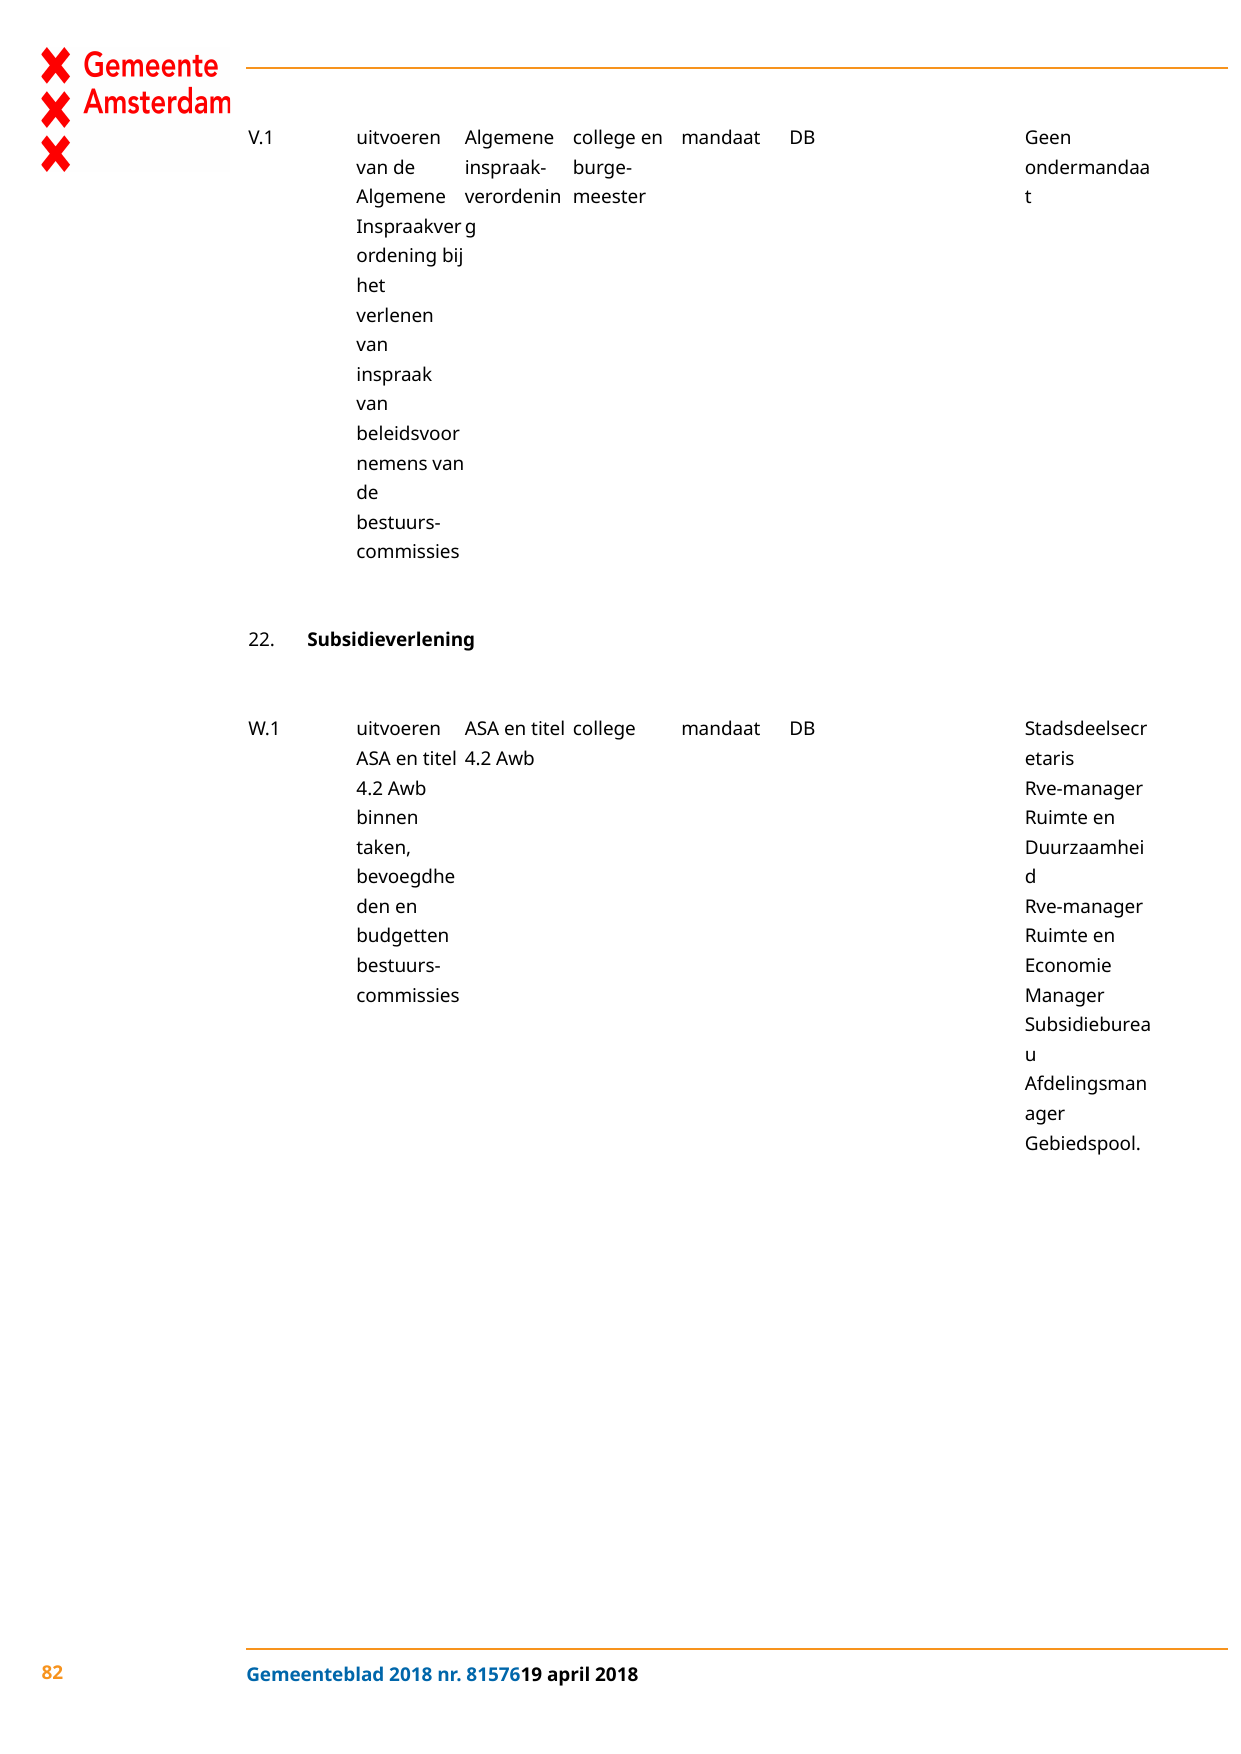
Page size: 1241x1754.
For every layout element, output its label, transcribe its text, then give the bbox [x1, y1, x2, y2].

table_header Algemene inspraak-verordening [465, 95, 573, 594]
table_header [898, 686, 1024, 1155]
table_header W.1 [248, 686, 356, 1155]
table_header DB [789, 686, 897, 1155]
table_header uitvoeren ASA en titel 4.2 Awb binnen taken, bevoegdheden en budgetten bestuurs-commissies [356, 686, 464, 1155]
table_header uitvoeren van de Algemene Inspraakverordening bij het verlenen van inspraak van beleidsvoornemens van de bestuurs-commissies [356, 95, 464, 594]
table_header mandaat [681, 95, 789, 594]
table_header college en burge-meester [573, 95, 681, 594]
list Subsidieverlening [248, 627, 1152, 652]
table_header mandaat [681, 686, 789, 1155]
table_header V.1 [248, 95, 356, 594]
table_header Stadsdeelsecretaris Rve-manager Ruimte en Duurzaamheid Rve-manager Ruimte en Economie Manager Subsidiebureau Afdelingsmanager Gebiedspool. [1025, 686, 1152, 1155]
picture [41, 47, 231, 172]
table_header college [573, 686, 681, 1155]
table_header ASA en titel 4.2 Awb [465, 686, 573, 1155]
table_header Geen ondermandaat [1025, 95, 1152, 594]
table_header [898, 95, 1024, 594]
table_header DB [789, 95, 897, 594]
